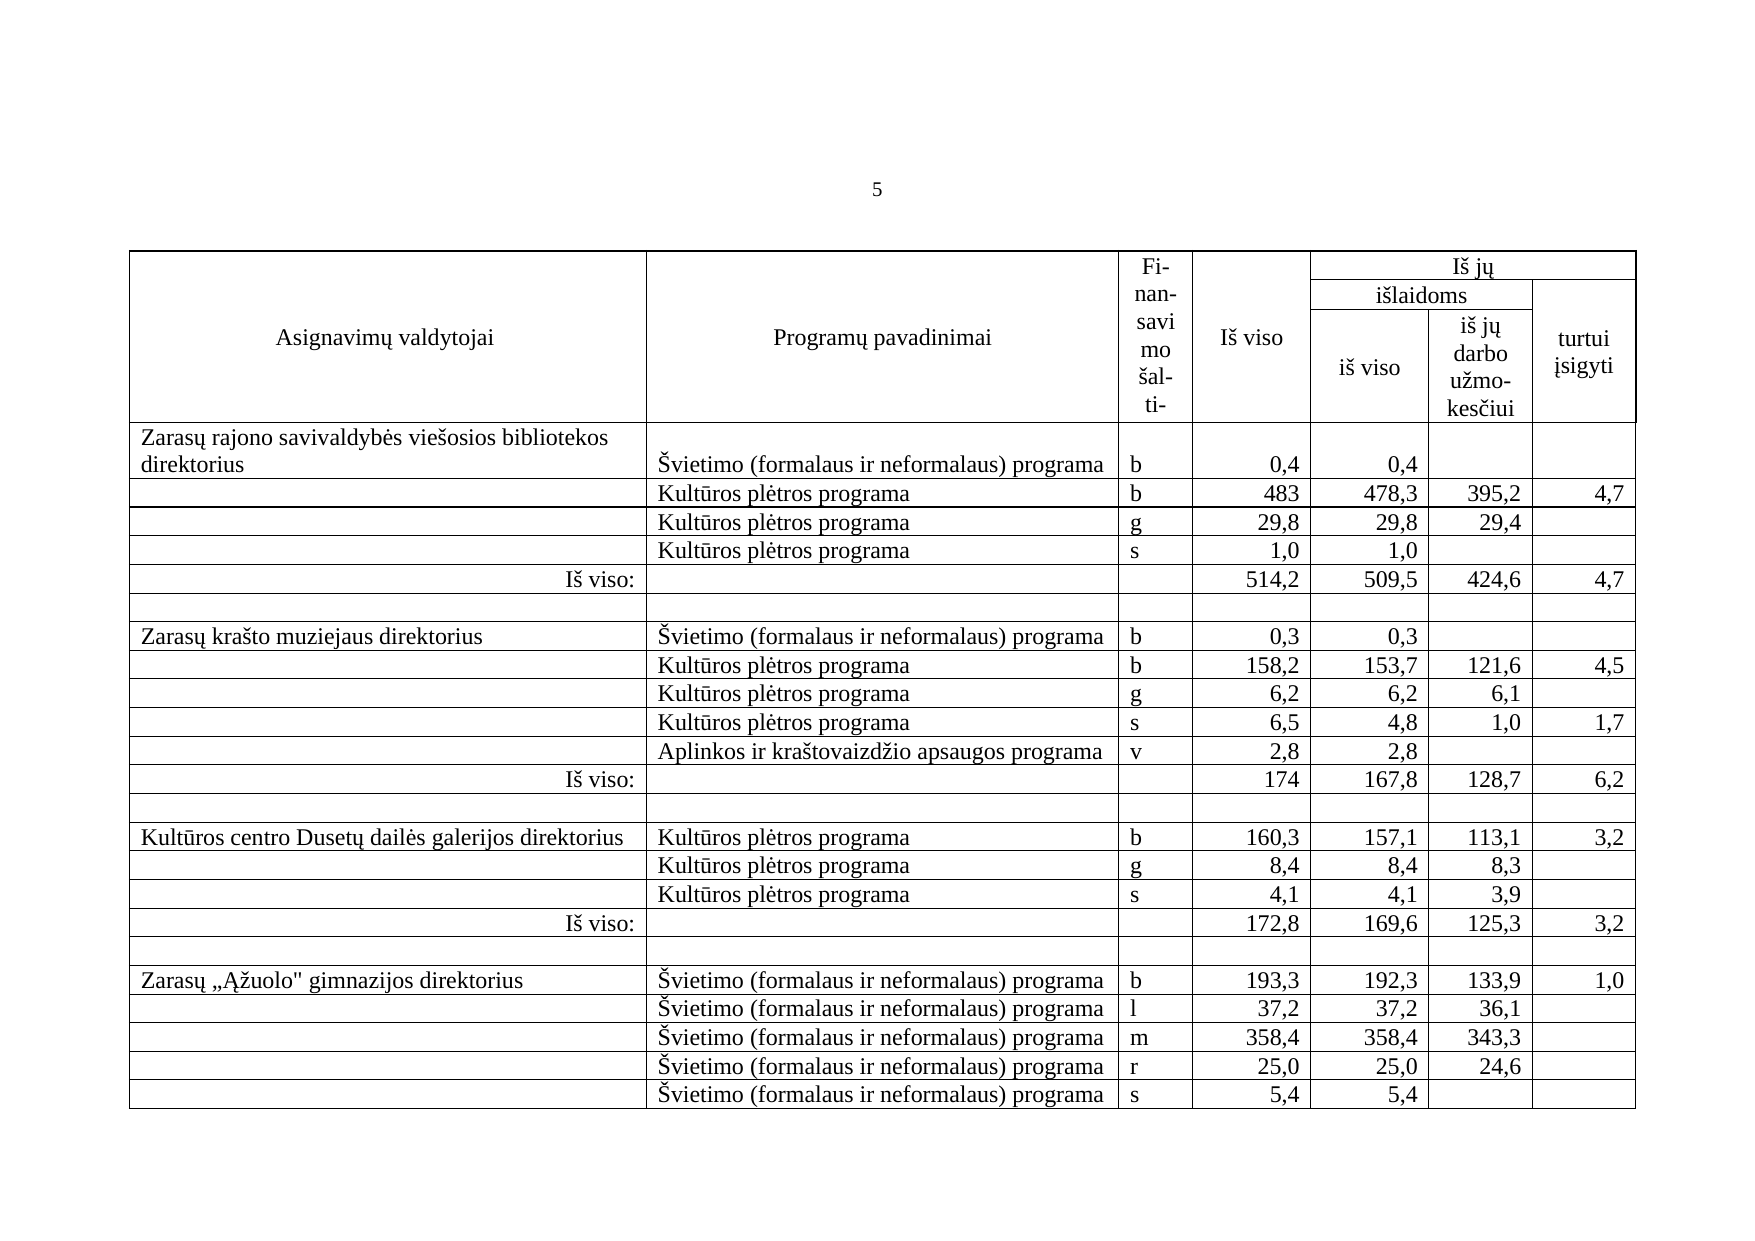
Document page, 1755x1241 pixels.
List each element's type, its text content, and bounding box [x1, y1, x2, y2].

table_cell [130, 1023, 646, 1051]
table_cell 6,1 [1429, 679, 1532, 707]
table_cell r [1119, 1052, 1192, 1079]
table_cell b [1119, 966, 1192, 993]
table_header Fi-nan-savimo šal-ti-niai [1119, 252, 1192, 422]
table_cell iš jų darbo užmo-kesčiui [1429, 310, 1532, 422]
table_cell 2,8 [1311, 737, 1428, 764]
table_cell [1533, 536, 1635, 564]
table_cell [130, 851, 646, 879]
table_cell 172,8 [1193, 909, 1310, 936]
table_cell b [1119, 622, 1192, 650]
table_cell 1,0 [1533, 966, 1635, 993]
table_cell [1429, 794, 1532, 822]
table_header Asignavimų valdytojai [130, 252, 646, 422]
table_cell 478,3 [1311, 479, 1428, 506]
table_cell 1,0 [1193, 536, 1310, 564]
table_cell Kultūros centro Dusetų dailės galerijos direktorius [130, 823, 646, 850]
table_cell [1533, 1052, 1635, 1079]
table_cell [1533, 851, 1635, 879]
table_cell Kultūros plėtros programa [647, 823, 1118, 850]
table_cell 5,4 [1193, 1080, 1310, 1108]
table_cell [647, 909, 1118, 936]
table_cell 8,4 [1311, 851, 1428, 879]
table_cell g [1119, 851, 1192, 879]
table_cell Iš viso: [130, 765, 646, 793]
table_cell išlaidoms [1311, 280, 1532, 309]
table_cell 483 [1193, 479, 1310, 506]
table_cell 509,5 [1311, 565, 1428, 592]
table_cell 6,2 [1193, 679, 1310, 707]
table_cell [1193, 794, 1310, 822]
table_cell 6,2 [1533, 765, 1635, 793]
table_cell [1533, 679, 1635, 707]
table_cell [1193, 937, 1310, 965]
table_cell b [1119, 823, 1192, 850]
table_cell 36,1 [1429, 995, 1532, 1022]
table_cell b [1119, 479, 1192, 506]
table_cell [1119, 565, 1192, 592]
table_cell 169,6 [1311, 909, 1428, 936]
table_cell m [1119, 1023, 1192, 1051]
table_cell 4,1 [1311, 880, 1428, 907]
table_cell [1533, 594, 1635, 621]
table_cell 4,8 [1311, 708, 1428, 736]
table_cell [1311, 937, 1428, 965]
table_cell [647, 594, 1118, 621]
table_cell s [1119, 880, 1192, 907]
table_cell Švietimo (formalaus ir neformalaus) programa [647, 1052, 1118, 1079]
table_cell 3,2 [1533, 909, 1635, 936]
table_cell [1429, 1080, 1532, 1108]
table_cell 128,7 [1429, 765, 1532, 793]
table_cell turtui įsigyti [1533, 280, 1635, 422]
table_cell [1429, 536, 1532, 564]
table_cell [130, 508, 646, 535]
table_cell 121,6 [1429, 651, 1532, 678]
table_cell Kultūros plėtros programa [647, 880, 1118, 907]
table_cell [1533, 622, 1635, 650]
table_cell Kultūros plėtros programa [647, 708, 1118, 736]
table_cell [1533, 423, 1635, 478]
table_cell [1119, 765, 1192, 793]
table_cell 2,8 [1193, 737, 1310, 764]
table_cell 8,4 [1193, 851, 1310, 879]
table_cell 4,1 [1193, 880, 1310, 907]
table_cell 8,3 [1429, 851, 1532, 879]
table_cell 157,1 [1311, 823, 1428, 850]
table_cell 3,2 [1533, 823, 1635, 850]
table_cell b [1119, 651, 1192, 678]
table_cell [647, 765, 1118, 793]
table_cell Kultūros plėtros programa [647, 479, 1118, 506]
table_cell [1533, 737, 1635, 764]
table_cell [130, 794, 646, 822]
table_cell [130, 536, 646, 564]
table_cell l [1119, 995, 1192, 1022]
table_cell [1119, 594, 1192, 621]
table_cell [1429, 622, 1532, 650]
table_cell [130, 1052, 646, 1079]
table_header Iš jų [1311, 252, 1635, 279]
table_cell Švietimo (formalaus ir neformalaus) programa [647, 966, 1118, 993]
table_cell 6,2 [1311, 679, 1428, 707]
table_cell 29,4 [1429, 508, 1532, 535]
table_cell 395,2 [1429, 479, 1532, 506]
table_cell Švietimo (formalaus ir neformalaus) programa [647, 423, 1118, 478]
table_cell 24,6 [1429, 1052, 1532, 1079]
table_cell [647, 937, 1118, 965]
table_cell 125,3 [1429, 909, 1532, 936]
table_cell [1193, 594, 1310, 621]
table_cell [130, 880, 646, 907]
table_cell 160,3 [1193, 823, 1310, 850]
table_cell 0,3 [1311, 622, 1428, 650]
table_cell [1311, 794, 1428, 822]
table_cell [130, 937, 646, 965]
table_cell 37,2 [1193, 995, 1310, 1022]
table_cell 25,0 [1311, 1052, 1428, 1079]
table_cell [1119, 937, 1192, 965]
table_cell Kultūros plėtros programa [647, 508, 1118, 535]
table_cell [130, 679, 646, 707]
table_cell [130, 594, 646, 621]
table_cell [1533, 880, 1635, 907]
table_cell 113,1 [1429, 823, 1532, 850]
table_cell g [1119, 508, 1192, 535]
table_cell Kultūros plėtros programa [647, 851, 1118, 879]
table_cell s [1119, 1080, 1192, 1108]
table_cell 1,7 [1533, 708, 1635, 736]
table_cell [130, 1080, 646, 1108]
table_cell 174 [1193, 765, 1310, 793]
table_cell 153,7 [1311, 651, 1428, 678]
table_cell b [1119, 423, 1192, 478]
table_header Iš viso [1193, 252, 1310, 422]
table_cell [1119, 794, 1192, 822]
table_cell 158,2 [1193, 651, 1310, 678]
table_cell v [1119, 737, 1192, 764]
table_cell 5,4 [1311, 1080, 1428, 1108]
table_cell 1,0 [1311, 536, 1428, 564]
table_cell 424,6 [1429, 565, 1532, 592]
table_cell 29,8 [1193, 508, 1310, 535]
table_cell 1,0 [1429, 708, 1532, 736]
table_cell 167,8 [1311, 765, 1428, 793]
table_cell [1429, 423, 1532, 478]
table_cell s [1119, 708, 1192, 736]
table_cell 514,2 [1193, 565, 1310, 592]
table_cell [130, 651, 646, 678]
table_cell Kultūros plėtros programa [647, 679, 1118, 707]
table_cell 358,4 [1311, 1023, 1428, 1051]
table_cell Švietimo (formalaus ir neformalaus) programa [647, 622, 1118, 650]
table_cell Zarasų „Ąžuolo" gimnazijos direktorius [130, 966, 646, 993]
table_cell [1429, 937, 1532, 965]
table_cell 4,7 [1533, 479, 1635, 506]
table_cell Zarasų krašto muziejaus direktorius [130, 622, 646, 650]
table_cell iš viso [1311, 310, 1428, 422]
table_cell 25,0 [1193, 1052, 1310, 1079]
table_cell g [1119, 679, 1192, 707]
table_cell [1533, 794, 1635, 822]
table_cell 0,4 [1193, 423, 1310, 478]
table_cell 193,3 [1193, 966, 1310, 993]
table_cell [647, 565, 1118, 592]
table_cell 3,9 [1429, 880, 1532, 907]
table_cell 0,3 [1193, 622, 1310, 650]
table_cell Iš viso: [130, 565, 646, 592]
table_cell 343,3 [1429, 1023, 1532, 1051]
table_cell 4,5 [1533, 651, 1635, 678]
table_cell [1429, 594, 1532, 621]
table_cell 29,8 [1311, 508, 1428, 535]
table_cell Kultūros plėtros programa [647, 536, 1118, 564]
table_header Programų pavadinimai [647, 252, 1118, 422]
table_cell s [1119, 536, 1192, 564]
table_cell [1533, 1023, 1635, 1051]
table_cell [1311, 594, 1428, 621]
table_cell [130, 479, 646, 506]
table_cell Iš viso: [130, 909, 646, 936]
table_cell [130, 995, 646, 1022]
table_cell [130, 708, 646, 736]
table_cell 192,3 [1311, 966, 1428, 993]
table_cell 6,5 [1193, 708, 1310, 736]
table_cell [1533, 1080, 1635, 1108]
table_cell [1533, 995, 1635, 1022]
table_cell [1429, 737, 1532, 764]
table_cell Zarasų rajono savivaldybės viešosios bibliotekos direktorius [130, 423, 646, 478]
table_cell Švietimo (formalaus ir neformalaus) programa [647, 1080, 1118, 1108]
table_cell [1533, 508, 1635, 535]
table_cell [1533, 937, 1635, 965]
table_cell Aplinkos ir kraštovaizdžio apsaugos programa [647, 737, 1118, 764]
table_cell [647, 794, 1118, 822]
table_cell Švietimo (formalaus ir neformalaus) programa [647, 995, 1118, 1022]
table_cell Kultūros plėtros programa [647, 651, 1118, 678]
table_cell 4,7 [1533, 565, 1635, 592]
table_cell Švietimo (formalaus ir neformalaus) programa [647, 1023, 1118, 1051]
table_cell [130, 737, 646, 764]
table_cell [1119, 909, 1192, 936]
table_cell 0,4 [1311, 423, 1428, 478]
table_cell 37,2 [1311, 995, 1428, 1022]
table_cell 133,9 [1429, 966, 1532, 993]
table_cell 358,4 [1193, 1023, 1310, 1051]
